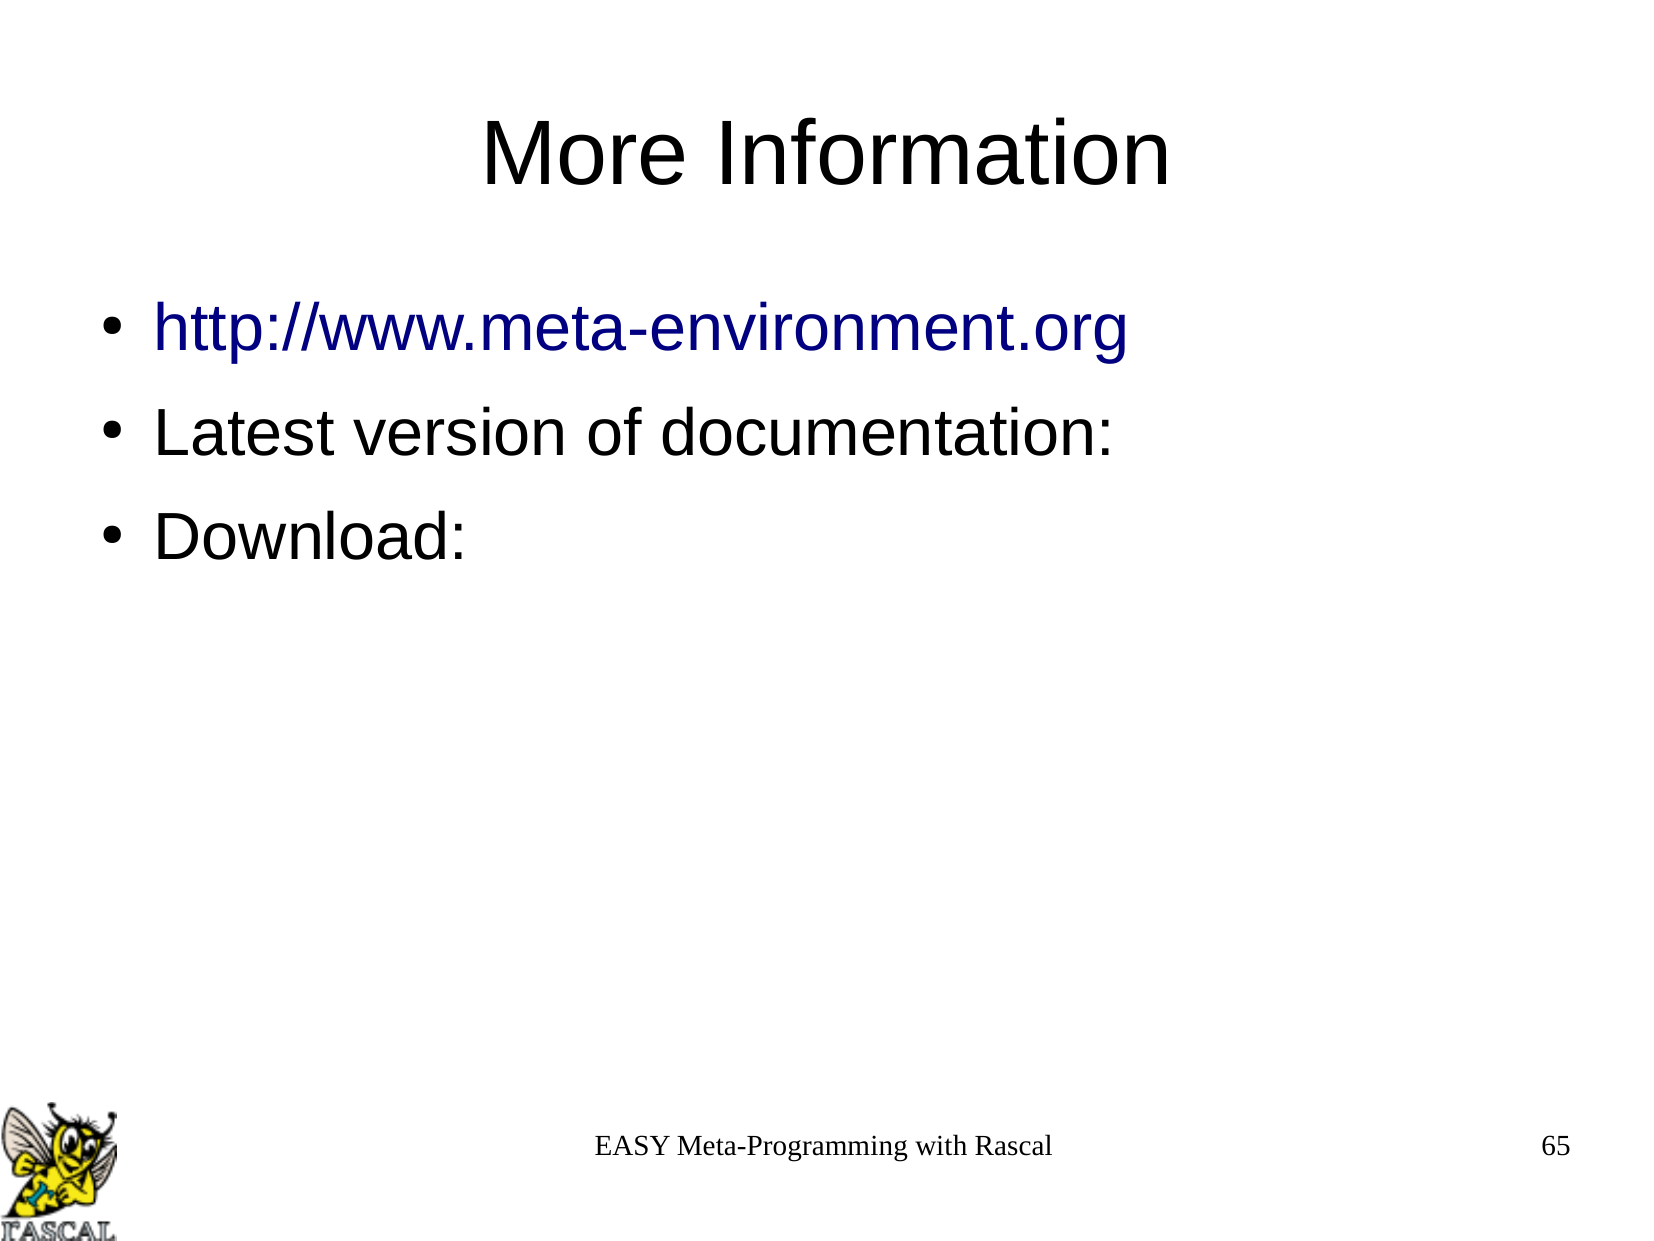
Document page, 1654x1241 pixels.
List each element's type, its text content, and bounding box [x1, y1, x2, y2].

list http://www.meta-environment.org Latest version of documentation: Download: [82, 290, 1571, 1109]
picture [0, 1102, 117, 1241]
title More Information [82, 49, 1571, 257]
